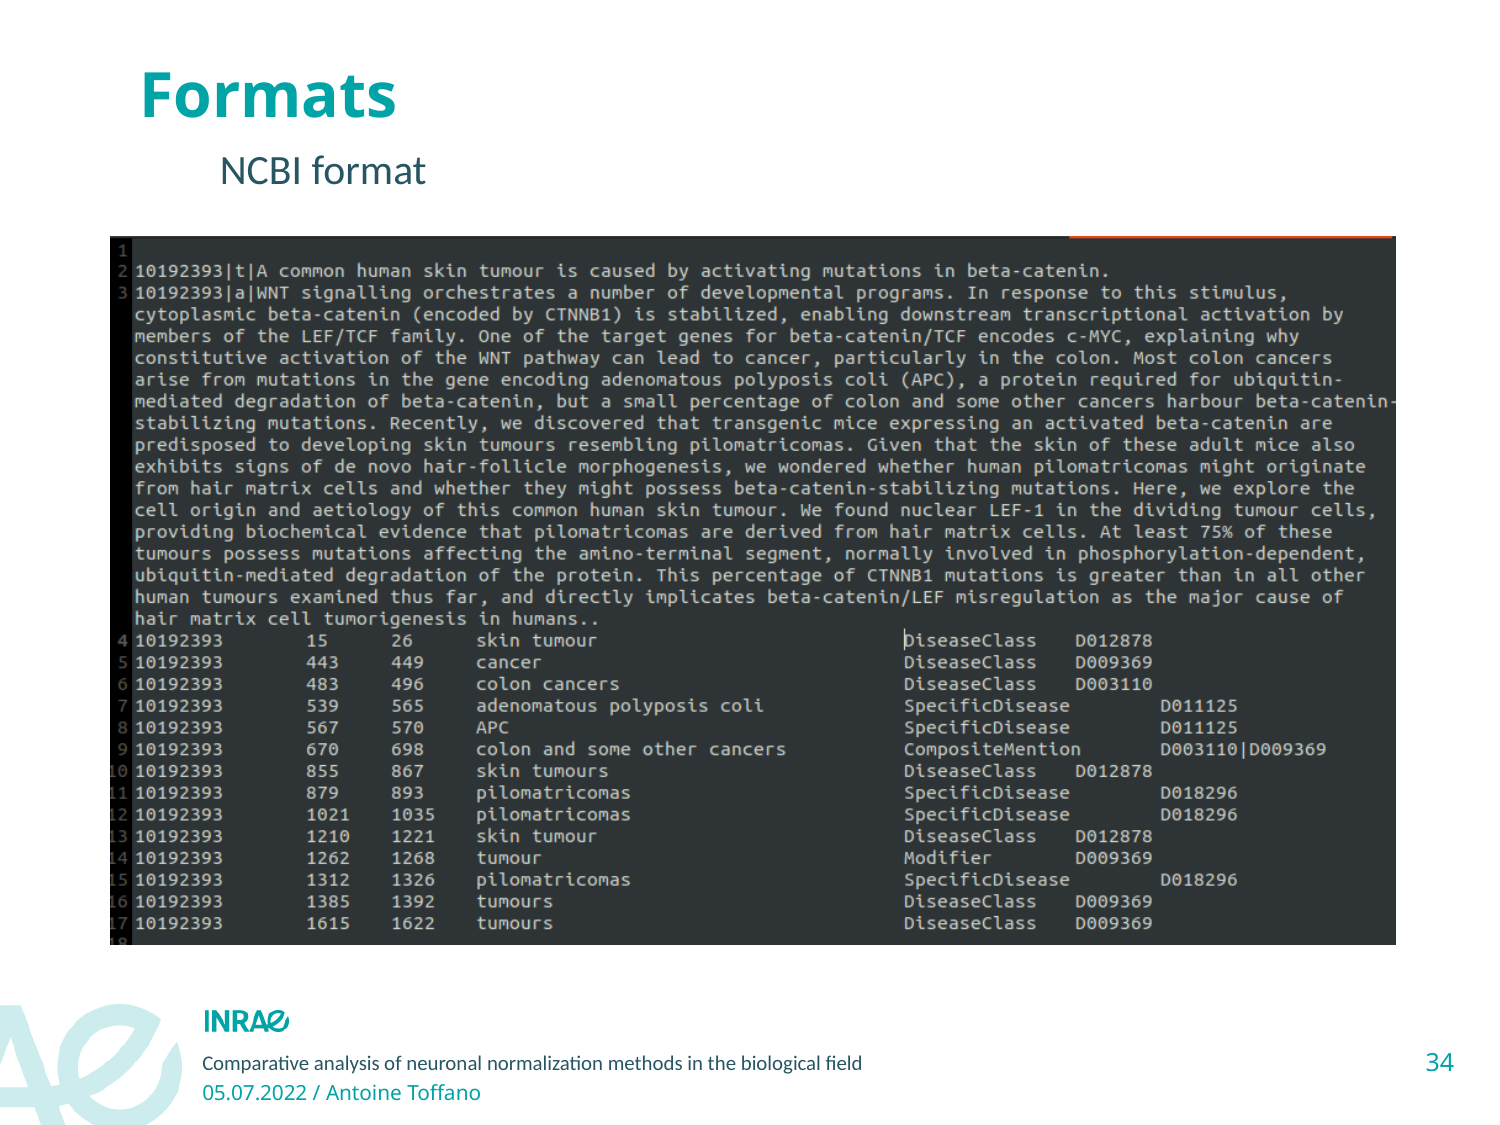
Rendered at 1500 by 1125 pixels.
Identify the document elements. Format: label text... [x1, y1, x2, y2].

picture [0, 996, 328, 1125]
text_box Formats [139, 24, 1396, 170]
text_box NCBI format [205, 140, 1396, 236]
picture [110, 236, 1396, 946]
